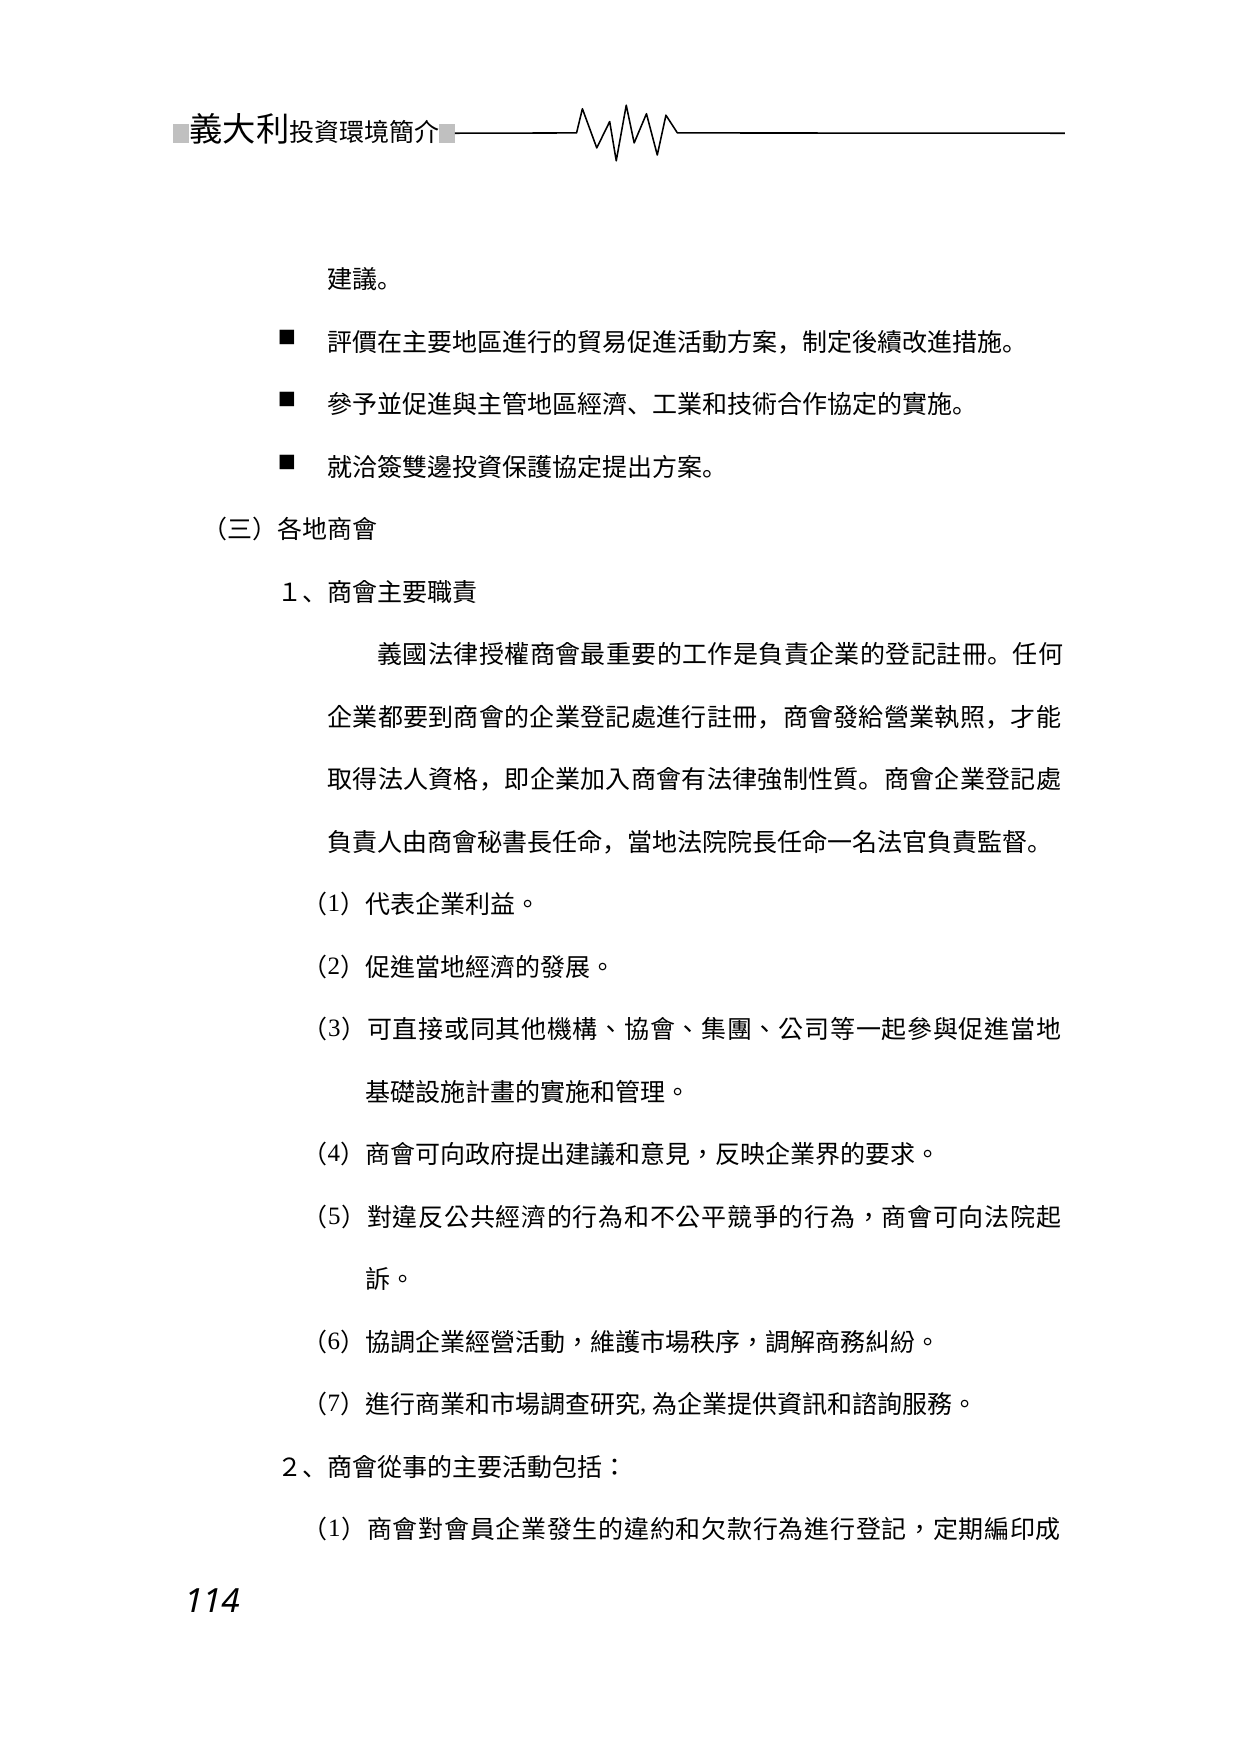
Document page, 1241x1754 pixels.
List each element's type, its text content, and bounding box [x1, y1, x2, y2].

text （5）對違反公共經濟的行為和不公平競爭的行為，商會可向法院起訴。 [302, 1174, 1063, 1299]
text 建議。 [277, 236, 1063, 299]
text 義國法律授權商會最重要的工作是負責企業的登記註冊。任何企業都要到商會的企業登記處進行註冊，商會發給營業執照，才能取得法人資格，即企業加入商會有法律強制性質。商會企業登記處負責人由商會秘書長任命，當地法院院長任命一名法官負責監督。 [327, 611, 1063, 861]
text （1）代表企業利益。 [302, 861, 1063, 924]
text  參予並促進與主管地區經濟、工業和技術合作協定的實施。 [277, 361, 1063, 424]
text （7）進行商業和市場調查研究, 為企業提供資訊和諮詢服務。 [302, 1361, 1063, 1424]
text （2）促進當地經濟的發展。 [302, 924, 1063, 986]
text （三）各地商會 [202, 486, 1063, 549]
text （3）可直接或同其他機構、協會、集團、公司等一起參與促進當地基礎設施計畫的實施和管理。 [302, 986, 1063, 1111]
text １、商會主要職責 [277, 549, 1063, 611]
text （4）商會可向政府提出建議和意見，反映企業界的要求。 [302, 1111, 1063, 1174]
text （1）商會對會員企業發生的違約和欠款行為進行登記，定期編印成 [302, 1486, 1063, 1549]
text （6）協調企業經營活動，維護市場秩序，調解商務糾紛。 [302, 1299, 1063, 1361]
text  評價在主要地區進行的貿易促進活動方案，制定後續改進措施。 [277, 299, 1063, 361]
text  就洽簽雙邊投資保護協定提出方案。 [277, 424, 1063, 486]
text ２、商會從事的主要活動包括： [277, 1424, 1063, 1486]
